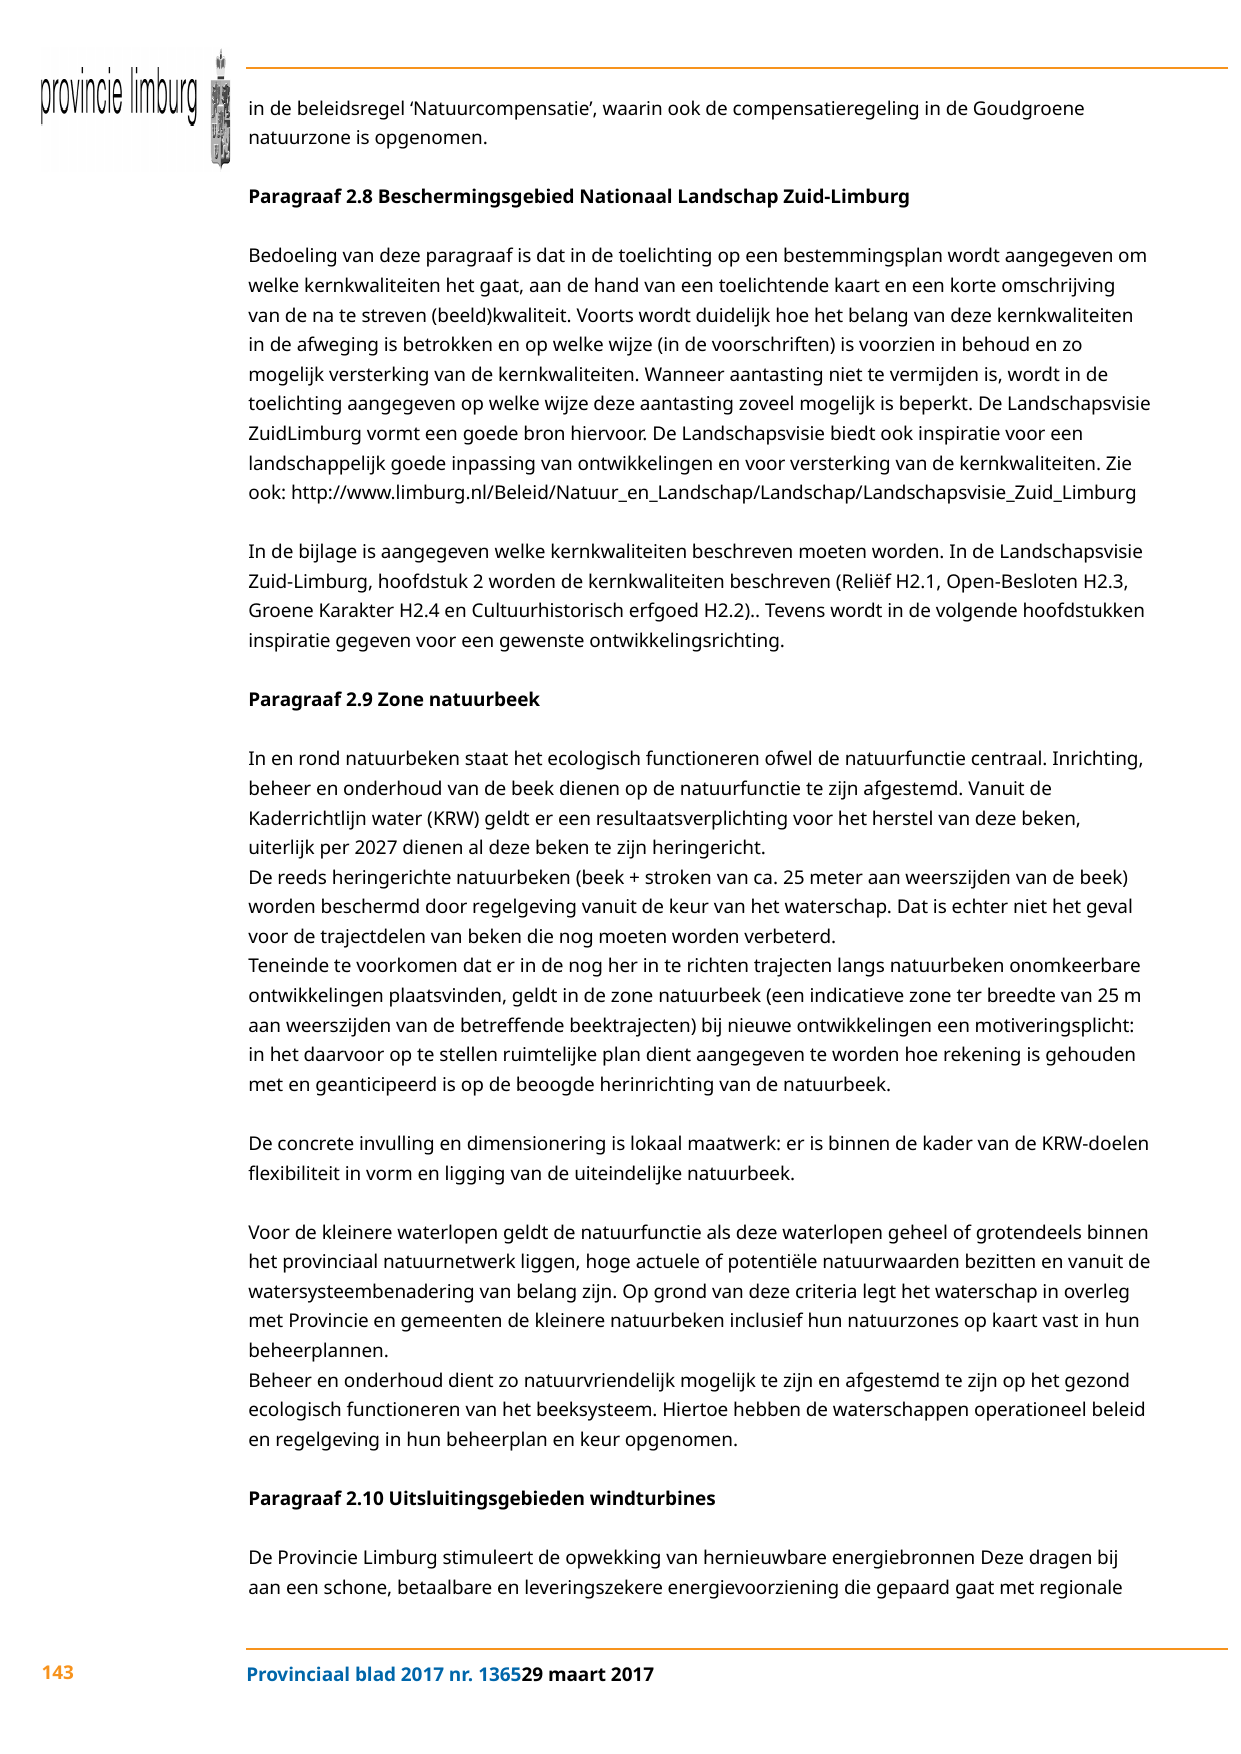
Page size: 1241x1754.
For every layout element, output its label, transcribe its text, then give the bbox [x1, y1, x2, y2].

text Beheer en onderhoud dient zo natuurvriendelijk mogelijk te zijn en afgestemd te zijn op het gezond ecologisch functioneren van het beeksysteem. Hiertoe hebben de waterschappen operationeel beleid en regelgeving in hun beheerplan en keur opgenomen. [248, 1367, 1152, 1452]
text Bedoeling van deze paragraaf is dat in de toelichting op een bestemmingsplan wordt aangegeven om welke kernkwaliteiten het gaat, aan de hand van een toelichtende kaart en een korte omschrijving van de na te streven (beeld)kwaliteit. Voorts wordt duidelijk hoe het belang van deze kernkwaliteiten in de afweging is betrokken en op welke wijze (in de voorschriften) is voorzien in behoud en zo mogelijk versterking van de kernkwaliteiten. Wanneer aantasting niet te vermijden is, wordt in de toelichting aangegeven op welke wijze deze aantasting zoveel mogelijk is beperkt. De Landschapsvisie ZuidLimburg vormt een goede bron hiervoor. De Landschapsvisie biedt ook inspiratie voor een landschappelijk goede inpassing van ontwikkelingen en voor versterking van de kernkwaliteiten. Zie ook: http://www.limburg.nl/Beleid/Natuur_en_Landschap/Landschap/Landschapsvisie_Zuid_Limburg [248, 243, 1152, 505]
text in de beleidsregel ‘Natuurcompensatie’, waarin ook de compensatieregeling in de Goudgroene natuurzone is opgenomen. [248, 95, 1152, 150]
text Paragraaf 2.8 Beschermingsgebied Nationaal Landschap Zuid-Limburg [248, 183, 1152, 209]
text Paragraaf 2.10 Uitsluitingsgebieden windturbines [248, 1485, 1152, 1511]
text Teneinde te voorkomen dat er in de nog her in te richten trajecten langs natuurbeken onomkeerbare ontwikkelingen plaatsvinden, geldt in de zone natuurbeek (een indicatieve zone ter breedte van 25 m aan weerszijden van de betreffende beektrajecten) bij nieuwe ontwikkelingen een motiveringsplicht: [248, 953, 1152, 1038]
text In en rond natuurbeken staat het ecologisch functioneren ofwel de natuurfunctie centraal. Inrichting, beheer en onderhoud van de beek dienen op de natuurfunctie te zijn afgestemd. Vanuit de Kaderrichtlijn water (KRW) geldt er een resultaatsverplichting voor het herstel van deze beken, uiterlijk per 2027 dienen al deze beken te zijn heringericht. [248, 746, 1152, 860]
text Voor de kleinere waterlopen geldt de natuurfunctie als deze waterlopen geheel of grotendeels binnen het provinciaal natuurnetwerk liggen, hoge actuele of potentiële natuurwaarden bezitten en vanuit de watersysteembenadering van belang zijn. Op grond van deze criteria legt het waterschap in overleg met Provincie en gemeenten de kleinere natuurbeken inclusief hun natuurzones op kaart vast in hun beheerplannen. [248, 1219, 1152, 1363]
picture [41, 47, 231, 172]
text De concrete invulling en dimensionering is lokaal maatwerk: er is binnen de kader van de KRW-doelen flexibiliteit in vorm en ligging van de uiteindelijke natuurbeek. [248, 1130, 1152, 1186]
text in het daarvoor op te stellen ruimtelijke plan dient aangegeven te worden hoe rekening is gehouden met en geanticipeerd is op de beoogde herinrichting van de natuurbeek. [248, 1041, 1152, 1097]
text Paragraaf 2.9 Zone natuurbeek [248, 686, 1152, 712]
text De reeds heringerichte natuurbeken (beek + stroken van ca. 25 meter aan weerszijden van de beek) worden beschermd door regelgeving vanuit de keur van het waterschap. Dat is echter niet het geval voor de trajectdelen van beken die nog moeten worden verbeterd. [248, 864, 1152, 949]
text De Provincie Limburg stimuleert de opwekking van hernieuwbare energiebronnen Deze dragen bij aan een schone, betaalbare en leveringszekere energievoorziening die gepaard gaat met regionale [248, 1544, 1152, 1600]
text Zuid-Limburg, hoofdstuk 2 worden de kernkwaliteiten beschreven (Reliëf H2.1, Open-Besloten H2.3, Groene Karakter H2.4 en Cultuurhistorisch erfgoed H2.2).. Tevens wordt in de volgende hoofdstukken inspiratie gegeven voor een gewenste ontwikkelingsrichting. [248, 568, 1152, 653]
text In de bijlage is aangegeven welke kernkwaliteiten beschreven moeten worden. In de Landschapsvisie [248, 538, 1152, 564]
